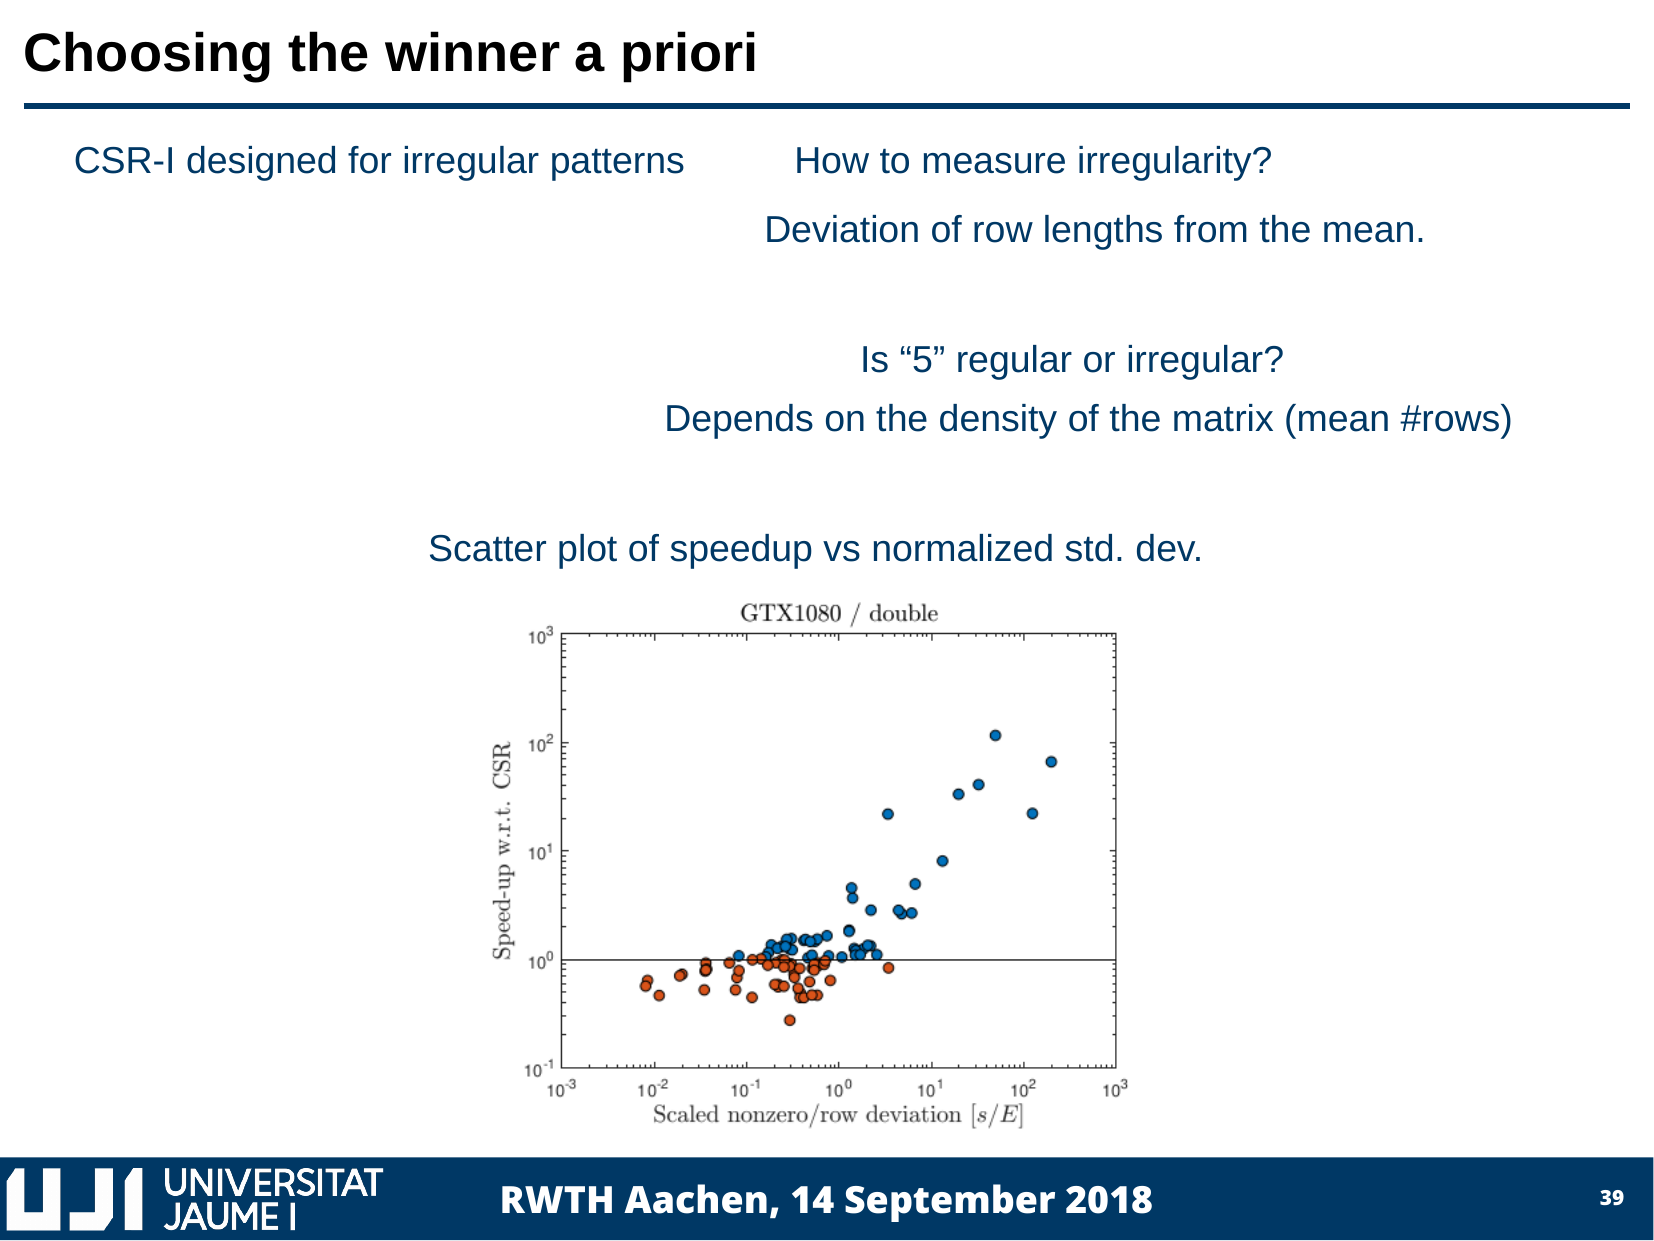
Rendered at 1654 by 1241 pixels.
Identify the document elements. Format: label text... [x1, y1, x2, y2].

picture [472, 585, 1146, 1146]
text_box CSR-I designed for irregular patterns [59, 132, 701, 190]
text_box Deviation of row lengths from the mean. [749, 200, 1441, 258]
text_box How to measure irregularity? [779, 132, 1288, 190]
text_box Scatter plot of speedup vs normalized std. dev. [413, 519, 1244, 577]
title Choosing the winner a priori [23, 0, 1630, 107]
picture [0, 1158, 390, 1241]
text_box Is “5” regular or irregular? [845, 330, 1300, 388]
text_box Depends on the density of the matrix (mean #rows) [649, 389, 1529, 447]
